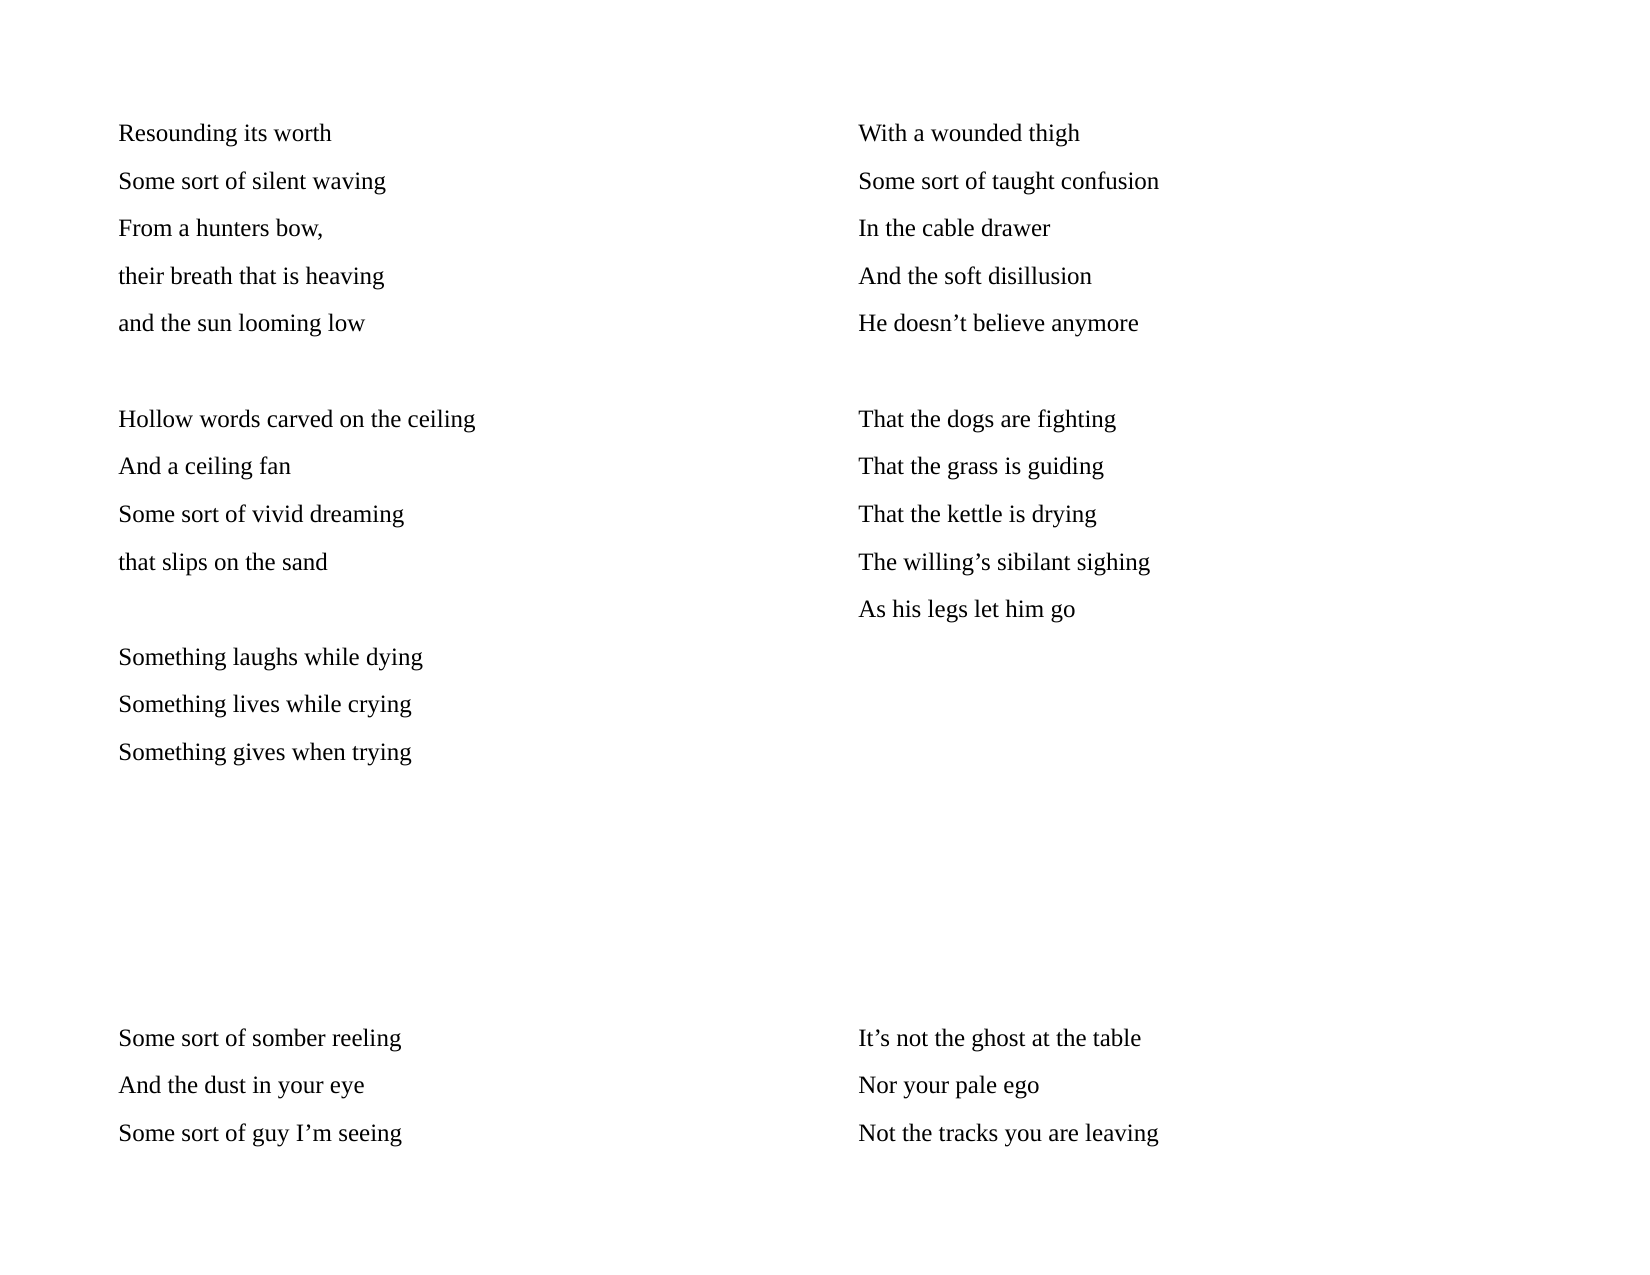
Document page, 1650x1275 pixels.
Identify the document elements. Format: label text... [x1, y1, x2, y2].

text Hollow words carved on the ceiling [118, 404, 792, 432]
text and the sun looming low [118, 308, 792, 337]
text that slips on the sand [118, 547, 792, 575]
text Some sort of guy I’m seeing [118, 1118, 792, 1147]
text That the dogs are fighting [858, 404, 1532, 432]
text And the soft disillusion [858, 261, 1532, 290]
text Something laughs while dying [118, 642, 792, 671]
text Something gives when trying [118, 737, 792, 766]
text Some sort of silent waving [118, 166, 792, 194]
text their breath that is heaving [118, 261, 792, 290]
text Some sort of taught confusion [858, 166, 1532, 194]
text As his legs let him go [858, 594, 1532, 623]
text That the kettle is drying [858, 499, 1532, 528]
text Not the tracks you are leaving [858, 1118, 1532, 1147]
text Nor your pale ego [858, 1070, 1532, 1099]
text And a ceiling fan [118, 451, 792, 480]
text Resounding its worth [118, 118, 792, 147]
text That the grass is guiding [858, 451, 1532, 480]
text The willing’s sibilant sighing [858, 547, 1532, 575]
text Some sort of vivid dreaming [118, 499, 792, 528]
text And the dust in your eye [118, 1070, 792, 1099]
text It’s not the ghost at the table [858, 1023, 1532, 1051]
text Some sort of somber reeling [118, 1023, 792, 1051]
text From a hunters bow, [118, 213, 792, 242]
text With a wounded thigh [858, 118, 1532, 147]
text Something lives while crying [118, 689, 792, 718]
text He doesn’t believe anymore [858, 308, 1532, 337]
text In the cable drawer [858, 213, 1532, 242]
